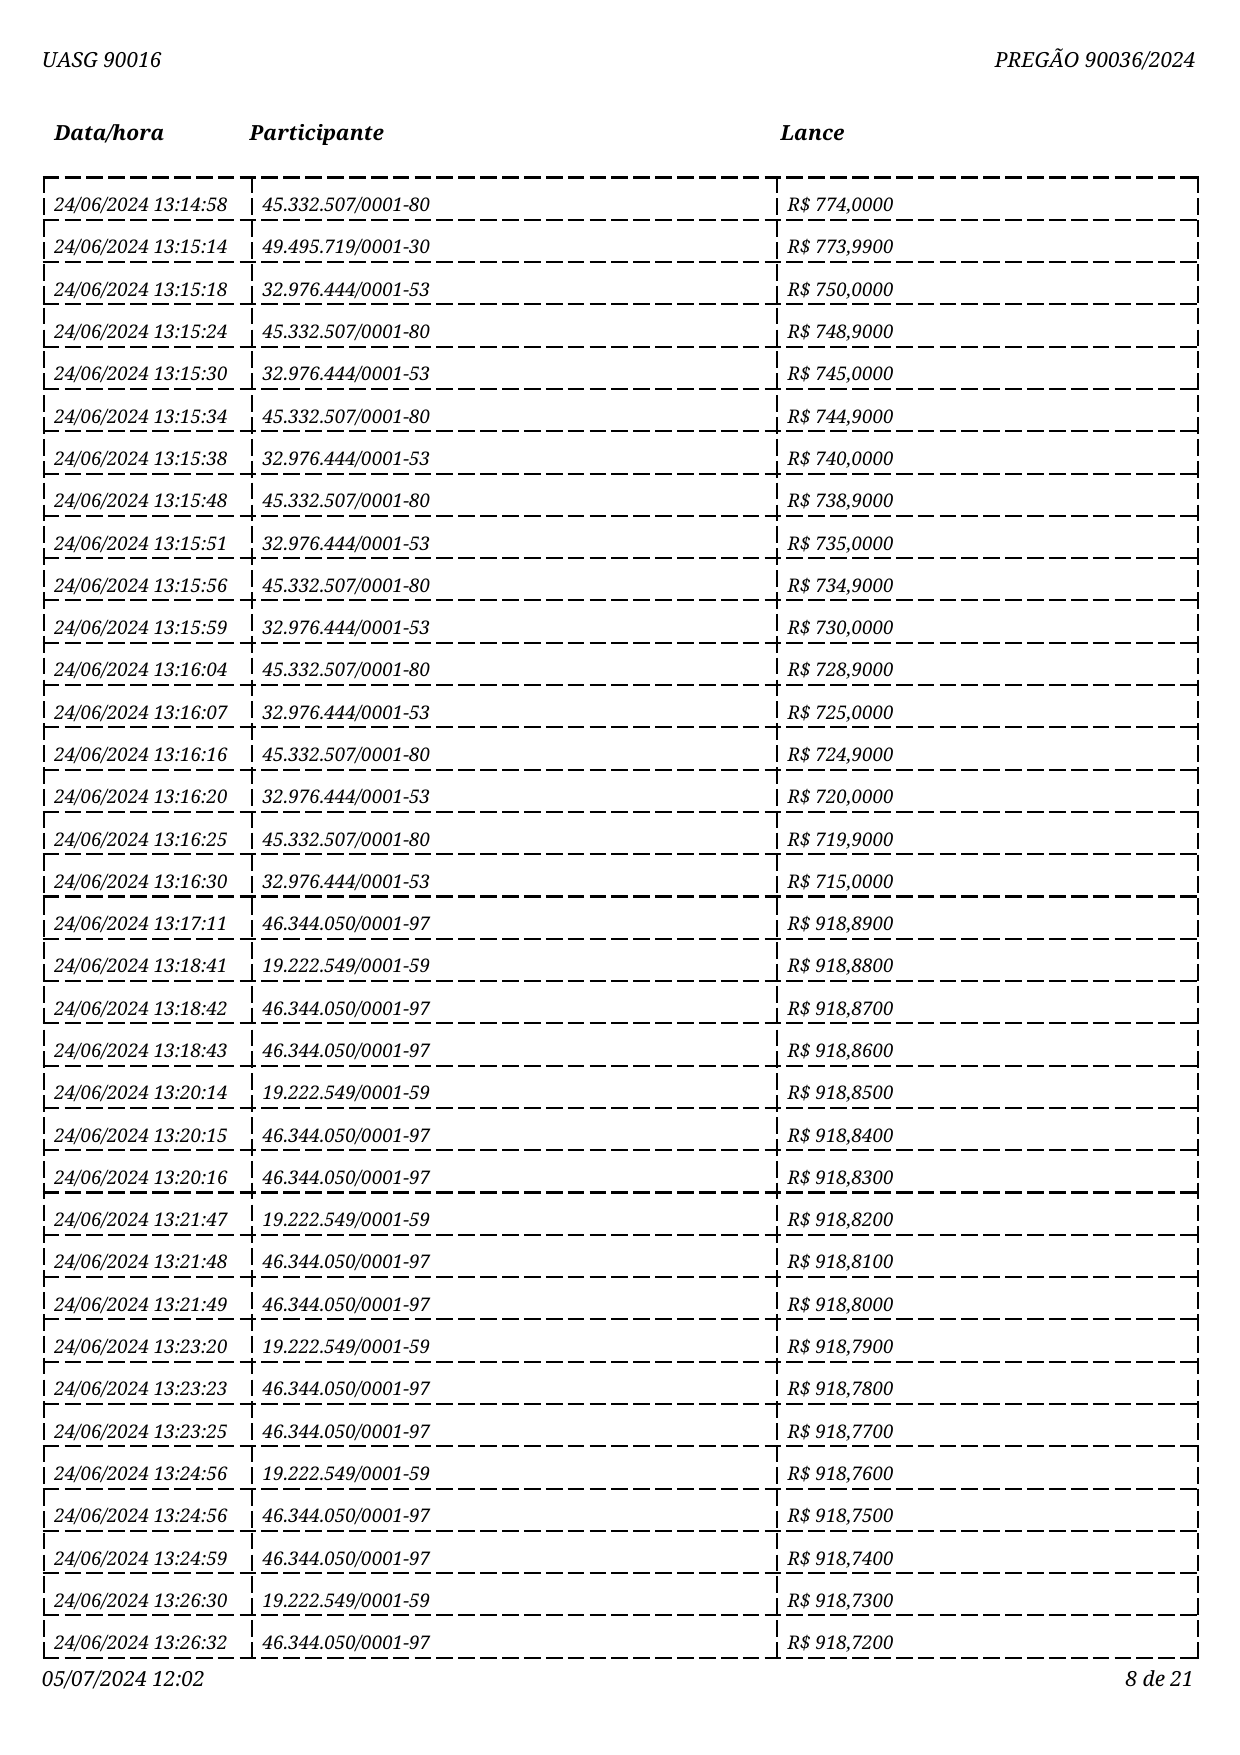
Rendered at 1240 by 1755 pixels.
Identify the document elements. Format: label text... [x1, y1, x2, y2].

table_cell 24/06/2024 13:16:16 [44, 726, 252, 768]
table_cell R$ 918,7700 [777, 1403, 1198, 1445]
table_cell 45.332.507/0001-80 [252, 388, 777, 430]
table_cell R$ 740,0000 [777, 430, 1198, 472]
table_cell R$ 918,7600 [777, 1445, 1198, 1487]
table_cell 46.344.050/0001-97 [252, 1614, 777, 1657]
table_cell 24/06/2024 13:20:16 [44, 1149, 252, 1191]
table_cell 24/06/2024 13:26:32 [44, 1614, 252, 1657]
table_cell 24/06/2024 13:16:20 [44, 769, 252, 811]
table_cell 19.222.549/0001-59 [252, 938, 777, 980]
table_cell 24/06/2024 13:15:51 [44, 515, 252, 557]
table_cell 19.222.549/0001-59 [252, 1572, 777, 1614]
table_cell 45.332.507/0001-80 [252, 642, 777, 684]
table_cell 49.495.719/0001-30 [252, 219, 777, 261]
table_cell 19.222.549/0001-59 [252, 1065, 777, 1107]
table_cell R$ 744,9000 [777, 388, 1198, 430]
table_cell 24/06/2024 13:21:47 [44, 1191, 252, 1234]
table_cell R$ 725,0000 [777, 684, 1198, 726]
table_cell R$ 719,9000 [777, 811, 1198, 853]
table_cell 24/06/2024 13:24:56 [44, 1488, 252, 1530]
table_cell 24/06/2024 13:16:04 [44, 642, 252, 684]
table_cell 32.976.444/0001-53 [252, 684, 777, 726]
table_cell R$ 918,8400 [777, 1107, 1198, 1149]
table_cell R$ 773,9900 [777, 219, 1198, 261]
table_cell 24/06/2024 13:21:49 [44, 1276, 252, 1318]
table_cell 24/06/2024 13:20:15 [44, 1107, 252, 1149]
table_cell 45.332.507/0001-80 [252, 726, 777, 768]
table_cell 46.344.050/0001-97 [252, 1276, 777, 1318]
table_cell 24/06/2024 13:15:18 [44, 261, 252, 303]
table_cell R$ 715,0000 [777, 853, 1198, 895]
table_cell 24/06/2024 13:17:11 [44, 895, 252, 938]
table_cell R$ 918,7900 [777, 1318, 1198, 1361]
table_cell 24/06/2024 13:15:14 [44, 219, 252, 261]
table_cell 24/06/2024 13:18:43 [44, 1022, 252, 1064]
table_cell R$ 728,9000 [777, 642, 1198, 684]
table_cell 46.344.050/0001-97 [252, 1403, 777, 1445]
table_cell R$ 918,8300 [777, 1149, 1198, 1191]
table_cell 32.976.444/0001-53 [252, 515, 777, 557]
table_cell 24/06/2024 13:20:14 [44, 1065, 252, 1107]
table_cell R$ 748,9000 [777, 303, 1198, 346]
table_cell 46.344.050/0001-97 [252, 895, 777, 938]
table_cell 19.222.549/0001-59 [252, 1191, 777, 1234]
table_cell 24/06/2024 13:18:42 [44, 980, 252, 1022]
table_cell 24/06/2024 13:15:24 [44, 303, 252, 346]
table_cell 19.222.549/0001-59 [252, 1318, 777, 1361]
table_cell 24/06/2024 13:23:25 [44, 1403, 252, 1445]
table_cell 46.344.050/0001-97 [252, 1234, 777, 1276]
table_cell 24/06/2024 13:15:34 [44, 388, 252, 430]
table_cell R$ 730,0000 [777, 599, 1198, 642]
table_cell 32.976.444/0001-53 [252, 599, 777, 642]
table_cell R$ 724,9000 [777, 726, 1198, 768]
table_cell R$ 738,9000 [777, 473, 1198, 515]
table_cell R$ 918,7500 [777, 1488, 1198, 1530]
table_cell 32.976.444/0001-53 [252, 261, 777, 303]
table_cell 24/06/2024 13:23:23 [44, 1361, 252, 1403]
table_cell R$ 735,0000 [777, 515, 1198, 557]
table_cell R$ 918,8100 [777, 1234, 1198, 1276]
table_cell 46.344.050/0001-97 [252, 1107, 777, 1149]
table_cell 46.344.050/0001-97 [252, 1022, 777, 1064]
table_cell R$ 750,0000 [777, 261, 1198, 303]
table_cell 24/06/2024 13:15:48 [44, 473, 252, 515]
table_cell R$ 918,8000 [777, 1276, 1198, 1318]
table_cell R$ 918,7300 [777, 1572, 1198, 1614]
table_cell 24/06/2024 13:15:56 [44, 557, 252, 599]
table_cell 24/06/2024 13:26:30 [44, 1572, 252, 1614]
table_cell R$ 918,8500 [777, 1065, 1198, 1107]
table_cell R$ 918,7400 [777, 1530, 1198, 1572]
table_cell 32.976.444/0001-53 [252, 430, 777, 472]
table_cell 46.344.050/0001-97 [252, 1361, 777, 1403]
table_cell 45.332.507/0001-80 [252, 557, 777, 599]
table_cell R$ 918,8600 [777, 1022, 1198, 1064]
table_cell 45.332.507/0001-80 [252, 303, 777, 346]
table_cell 45.332.507/0001-80 [252, 811, 777, 853]
table_cell 24/06/2024 13:15:38 [44, 430, 252, 472]
table_header 45.332.507/0001-80 [252, 176, 777, 219]
table_cell R$ 918,8200 [777, 1191, 1198, 1234]
table_cell 24/06/2024 13:15:59 [44, 599, 252, 642]
table_cell 46.344.050/0001-97 [252, 1149, 777, 1191]
table_cell 19.222.549/0001-59 [252, 1445, 777, 1487]
table_cell R$ 918,7800 [777, 1361, 1198, 1403]
table_cell 24/06/2024 13:16:07 [44, 684, 252, 726]
table_cell 24/06/2024 13:16:25 [44, 811, 252, 853]
table_cell 24/06/2024 13:21:48 [44, 1234, 252, 1276]
table_cell 24/06/2024 13:23:20 [44, 1318, 252, 1361]
table_cell 46.344.050/0001-97 [252, 980, 777, 1022]
table_cell R$ 734,9000 [777, 557, 1198, 599]
table_cell R$ 918,7200 [777, 1614, 1198, 1657]
table_cell R$ 745,0000 [777, 346, 1198, 388]
table_cell R$ 918,8900 [777, 895, 1198, 938]
table_cell 32.976.444/0001-53 [252, 769, 777, 811]
table_header 24/06/2024 13:14:58 [44, 176, 252, 219]
table_cell 24/06/2024 13:18:41 [44, 938, 252, 980]
table_cell R$ 720,0000 [777, 769, 1198, 811]
table_cell 24/06/2024 13:15:30 [44, 346, 252, 388]
table_cell 32.976.444/0001-53 [252, 346, 777, 388]
table_cell 46.344.050/0001-97 [252, 1530, 777, 1572]
table_cell 45.332.507/0001-80 [252, 473, 777, 515]
table_cell R$ 918,8800 [777, 938, 1198, 980]
table_cell 32.976.444/0001-53 [252, 853, 777, 895]
table_cell 24/06/2024 13:24:59 [44, 1530, 252, 1572]
table_cell 24/06/2024 13:16:30 [44, 853, 252, 895]
table_cell 46.344.050/0001-97 [252, 1488, 777, 1530]
table_header R$ 774,0000 [777, 176, 1198, 219]
table_cell R$ 918,8700 [777, 980, 1198, 1022]
table_cell 24/06/2024 13:24:56 [44, 1445, 252, 1487]
